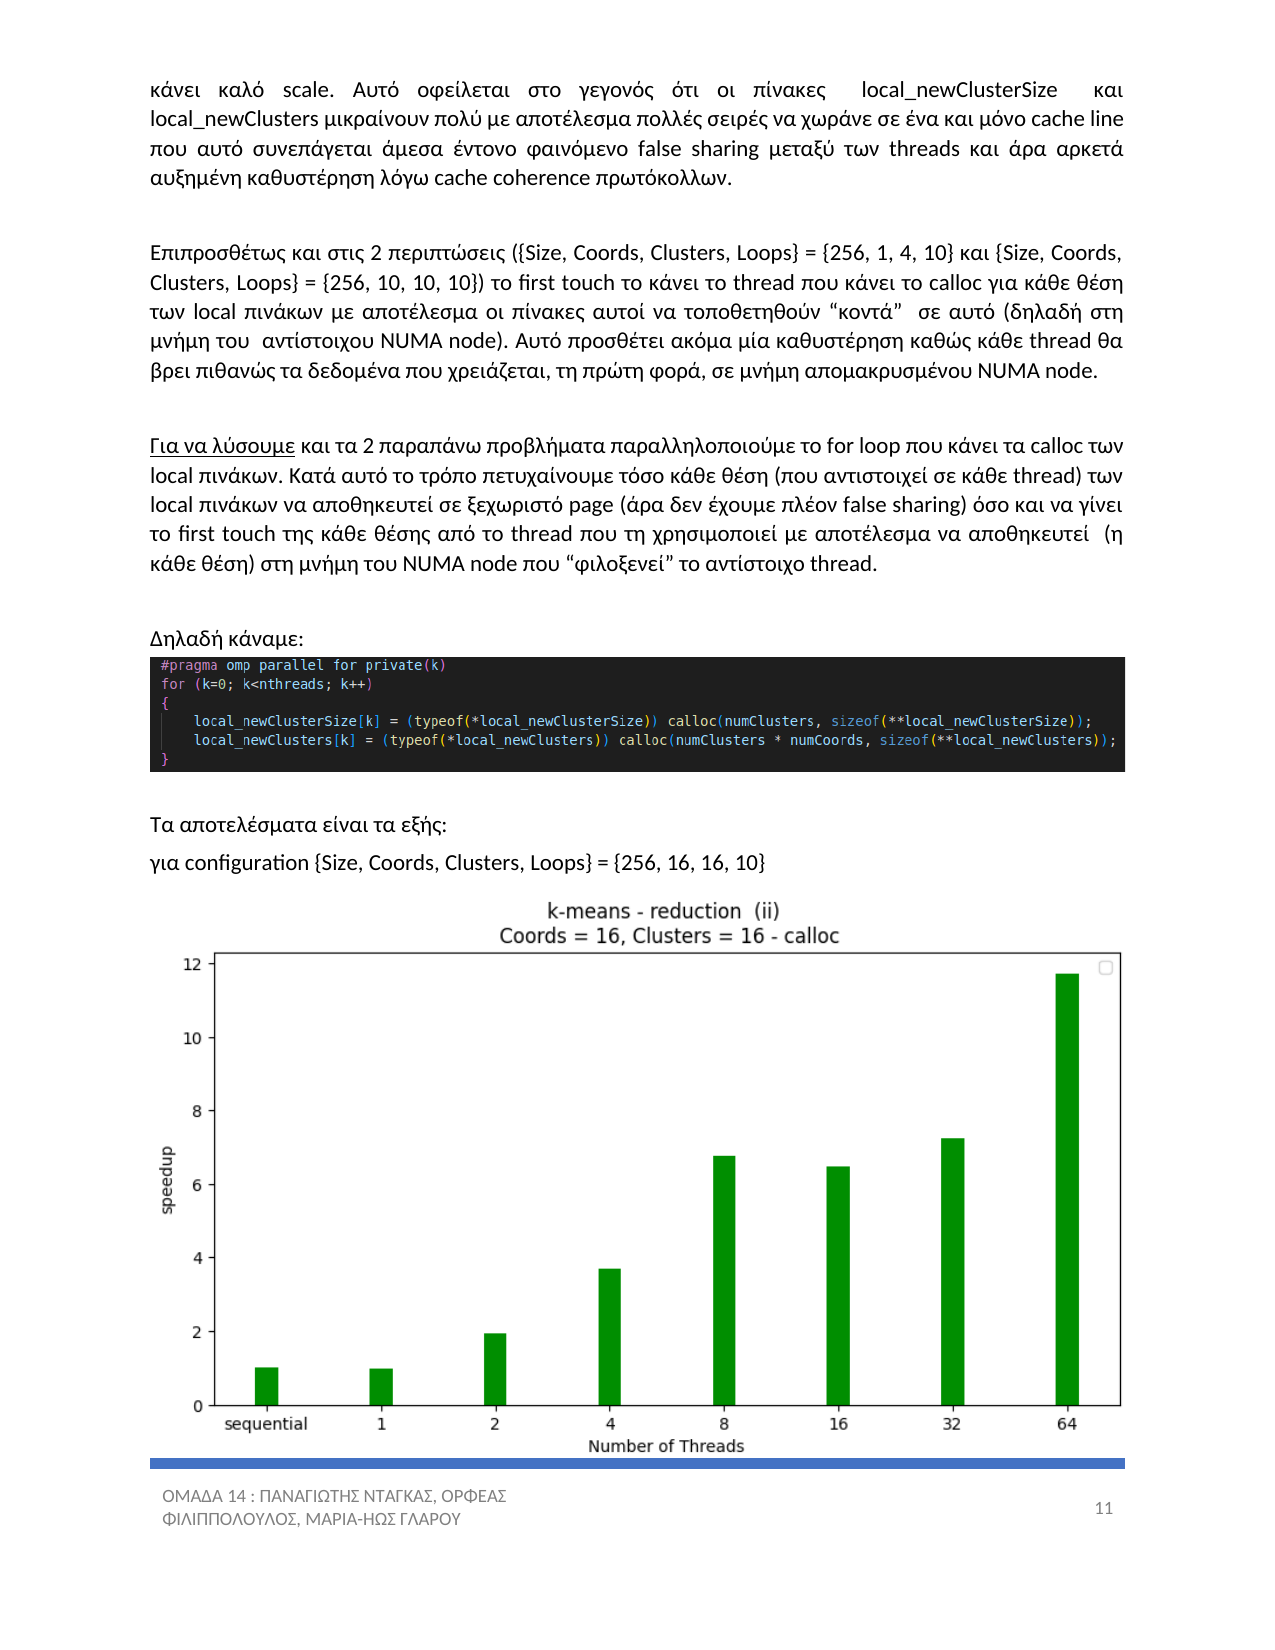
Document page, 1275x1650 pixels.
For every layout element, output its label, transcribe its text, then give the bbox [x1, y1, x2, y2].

text Για να λύσουμε και τα 2 παραπάνω προβλήματα παραλληλοποιούμε το for loop που κάνει τα calloc των local πινάκων. Κατά αυτό το τρόπο πετυχαίνουμε τόσο κάθε θέση (που αντιστοιχεί σε κάθε thread) των local πινάκων να αποθηκευτεί σε ξεχωριστό page (άρα δεν έχουμε πλέον false sharing) όσο και να γίνει το first touch της κάθε θέσης από το thread που τη χρησιμοποιεί με αποτέλεσμα να αποθηκευτεί (η κάθε θέση) στη μνήμη του NUMA node που “φιλοξενεί” το αντίστοιχο thread. [150, 431, 1125, 577]
text Δηλαδή κάναμε: [150, 624, 1125, 652]
text για configuration {Size, Coords, Clusters, Loops} = {256, 16, 16, 10} [150, 848, 1125, 876]
text Επιπροσθέτως και στις 2 περιπτώσεις ({Size, Coords, Clusters, Loops} = {256, 1, 4, 10} και {Size, Coords, Clusters, Loops} = {256, 10, 10, 10}) το first touch το κάνει το thread που κάνει το calloc για κάθε θέση των local πινάκων με αποτέλεσμα οι πίνακες αυτοί να τοποθετηθούν “κοντά” σε αυτό (δηλαδή στη μνήμη του αντίστοιχου NUMA node). Αυτό προσθέτει ακόμα μία καθυστέρηση καθώς κάθε thread θα βρει πιθανώς τα δεδομένα που χρειάζεται, τη πρώτη φορά, σε μνήμη απομακρυσμένου NUMA node. [150, 238, 1125, 384]
text κάνει καλό scale. Αυτό οφείλεται στο γεγονός ότι οι πίνακες local_newClusterSize και local_newClusters μικραίνουν πολύ με αποτέλεσμα πολλές σειρές να χωράνε σε ένα και μόνο cache line που αυτό συνεπάγεται άμεσα έντονο φαινόμενο false sharing μεταξύ των threads και άρα αρκετά αυξημένη καθυστέρηση λόγω cache coherence πρωτόκολλων. [150, 75, 1125, 191]
text Τα αποτελέσματα είναι τα εξής: [150, 810, 1125, 838]
